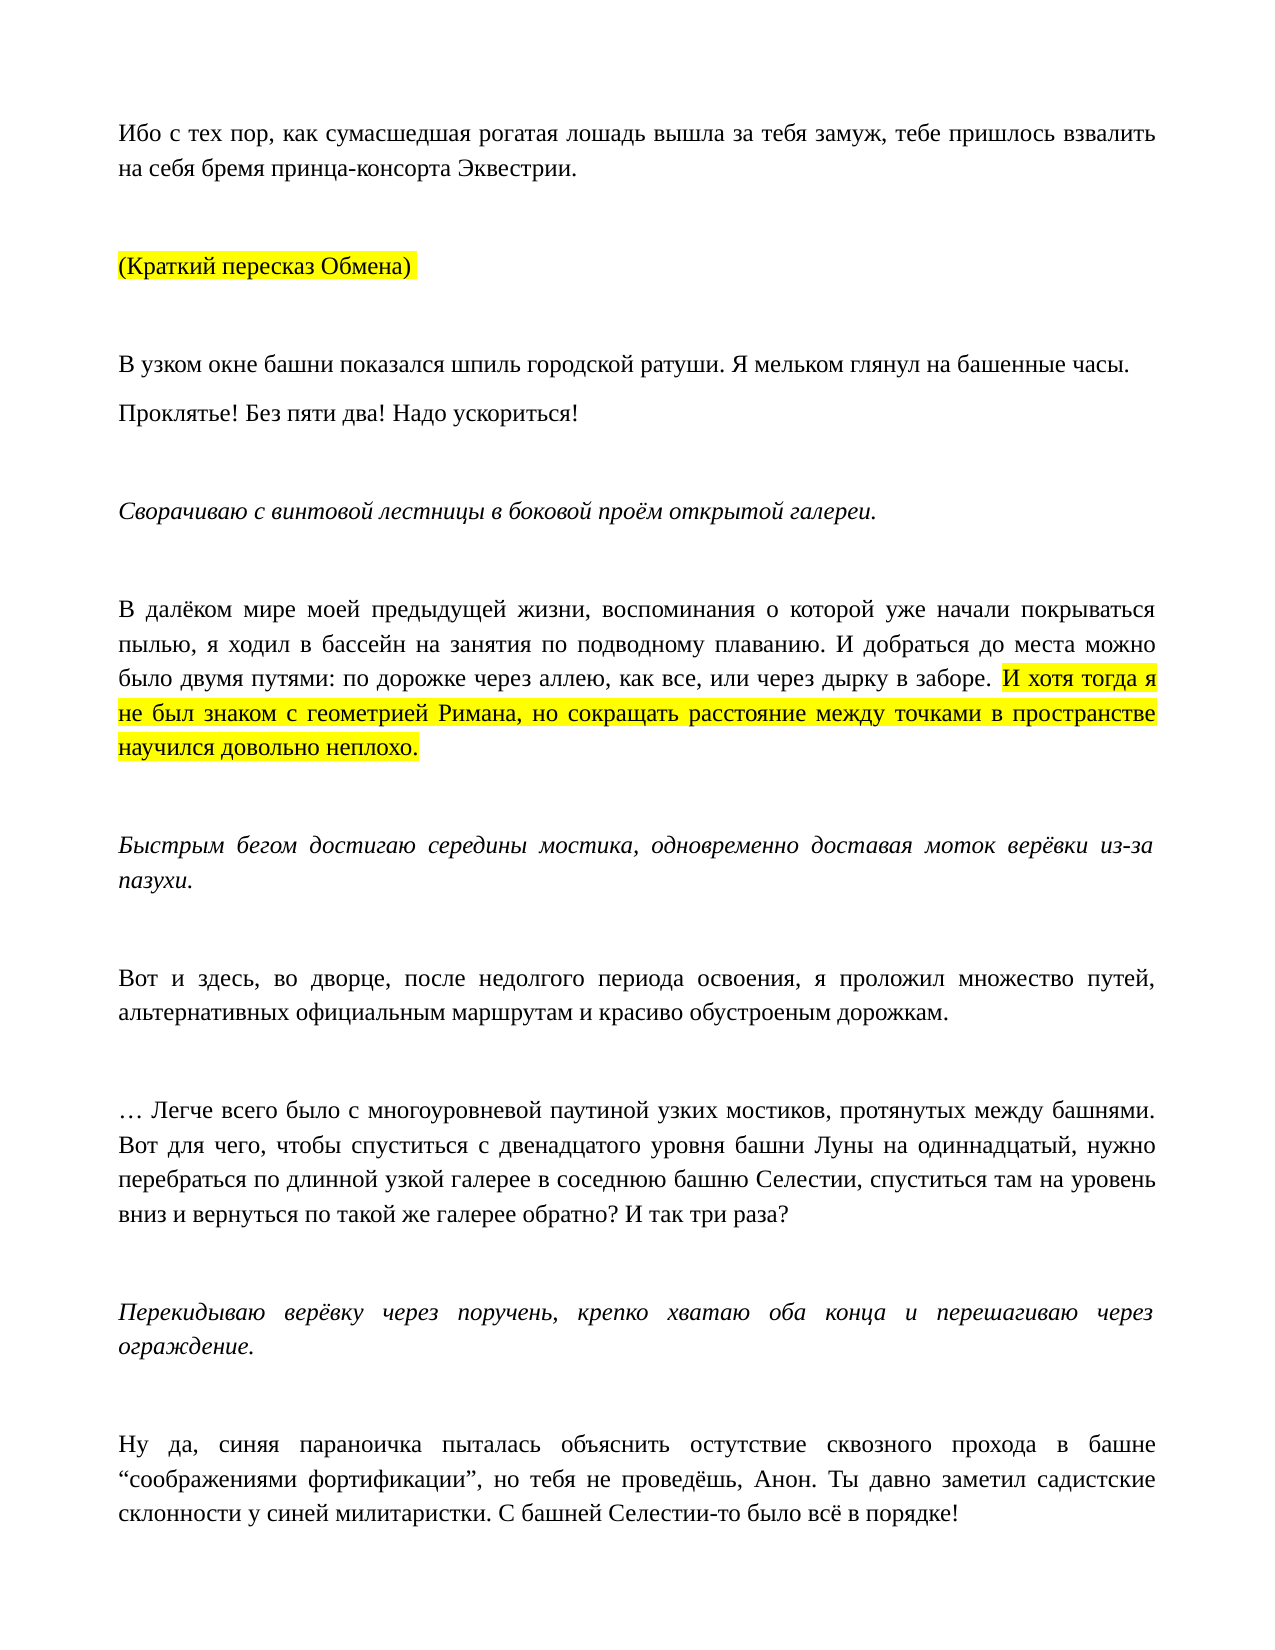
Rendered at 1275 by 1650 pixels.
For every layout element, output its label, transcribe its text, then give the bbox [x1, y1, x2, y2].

text Ну да, синяя параноичка пыталась объяснить остутствие сквозного прохода в башне “соображениями фортификации”, но тебя не проведёшь, Анон. Ты давно заметил садистские склонности у синей милитаристки. С башней Селестии-то было всё в порядке! [118, 1429, 1157, 1527]
text … Легче всего было с многоуровневой паутиной узких мостиков, протянутых между башнями. Вот для чего, чтобы спуститься с двенадцатого уровня башни Луны на одиннадцатый, нужно перебраться по длинной узкой галерее в соседнюю башню Селестии, спуститься там на уровень вниз и вернуться по такой же галерее обратно? И так три раза? [118, 1095, 1157, 1228]
text Перекидываю верёвку через поручень, крепко хватаю оба конца и перешагиваю через ограждение. [118, 1297, 1157, 1360]
text (Краткий пересказ Обмена) [118, 251, 1157, 279]
text В узком окне башни показался шпиль городской ратуши. Я мельком глянул на башенные часы. [118, 349, 1157, 378]
text Быстрым бегом достигаю середины мостика, одновременно доставая моток верёвки из-за пазухи. [118, 830, 1157, 893]
text Сворачиваю с винтовой лестницы в боковой проём открытой галереи. [118, 496, 1157, 525]
text Проклятье! Без пяти два! Надо ускориться! [118, 398, 1157, 427]
text Вот и здесь, во дворце, после недолгого периода освоения, я проложил множество путей, альтернативных официальным маршрутам и красиво обустроеным дорожкам. [118, 963, 1157, 1026]
text В далёком мире моей предыдущей жизни, воспоминания о которой уже начали покрываться пылью, я ходил в бассейн на занятия по подводному плаванию. И добраться до места можно было двумя путями: по дорожке через аллею, как все, или через дырку в заборе. И хотя тогда я не был знаком с геометрией Римана, но сокращать расстояние между точками в пространстве научился довольно неплохо. [118, 594, 1157, 761]
text Ибо с тех пор, как сумасшедшая рогатая лошадь вышла за тебя замуж, тебе пришлось взвалить на себя бремя принца-консорта Эквестрии. [118, 118, 1157, 181]
